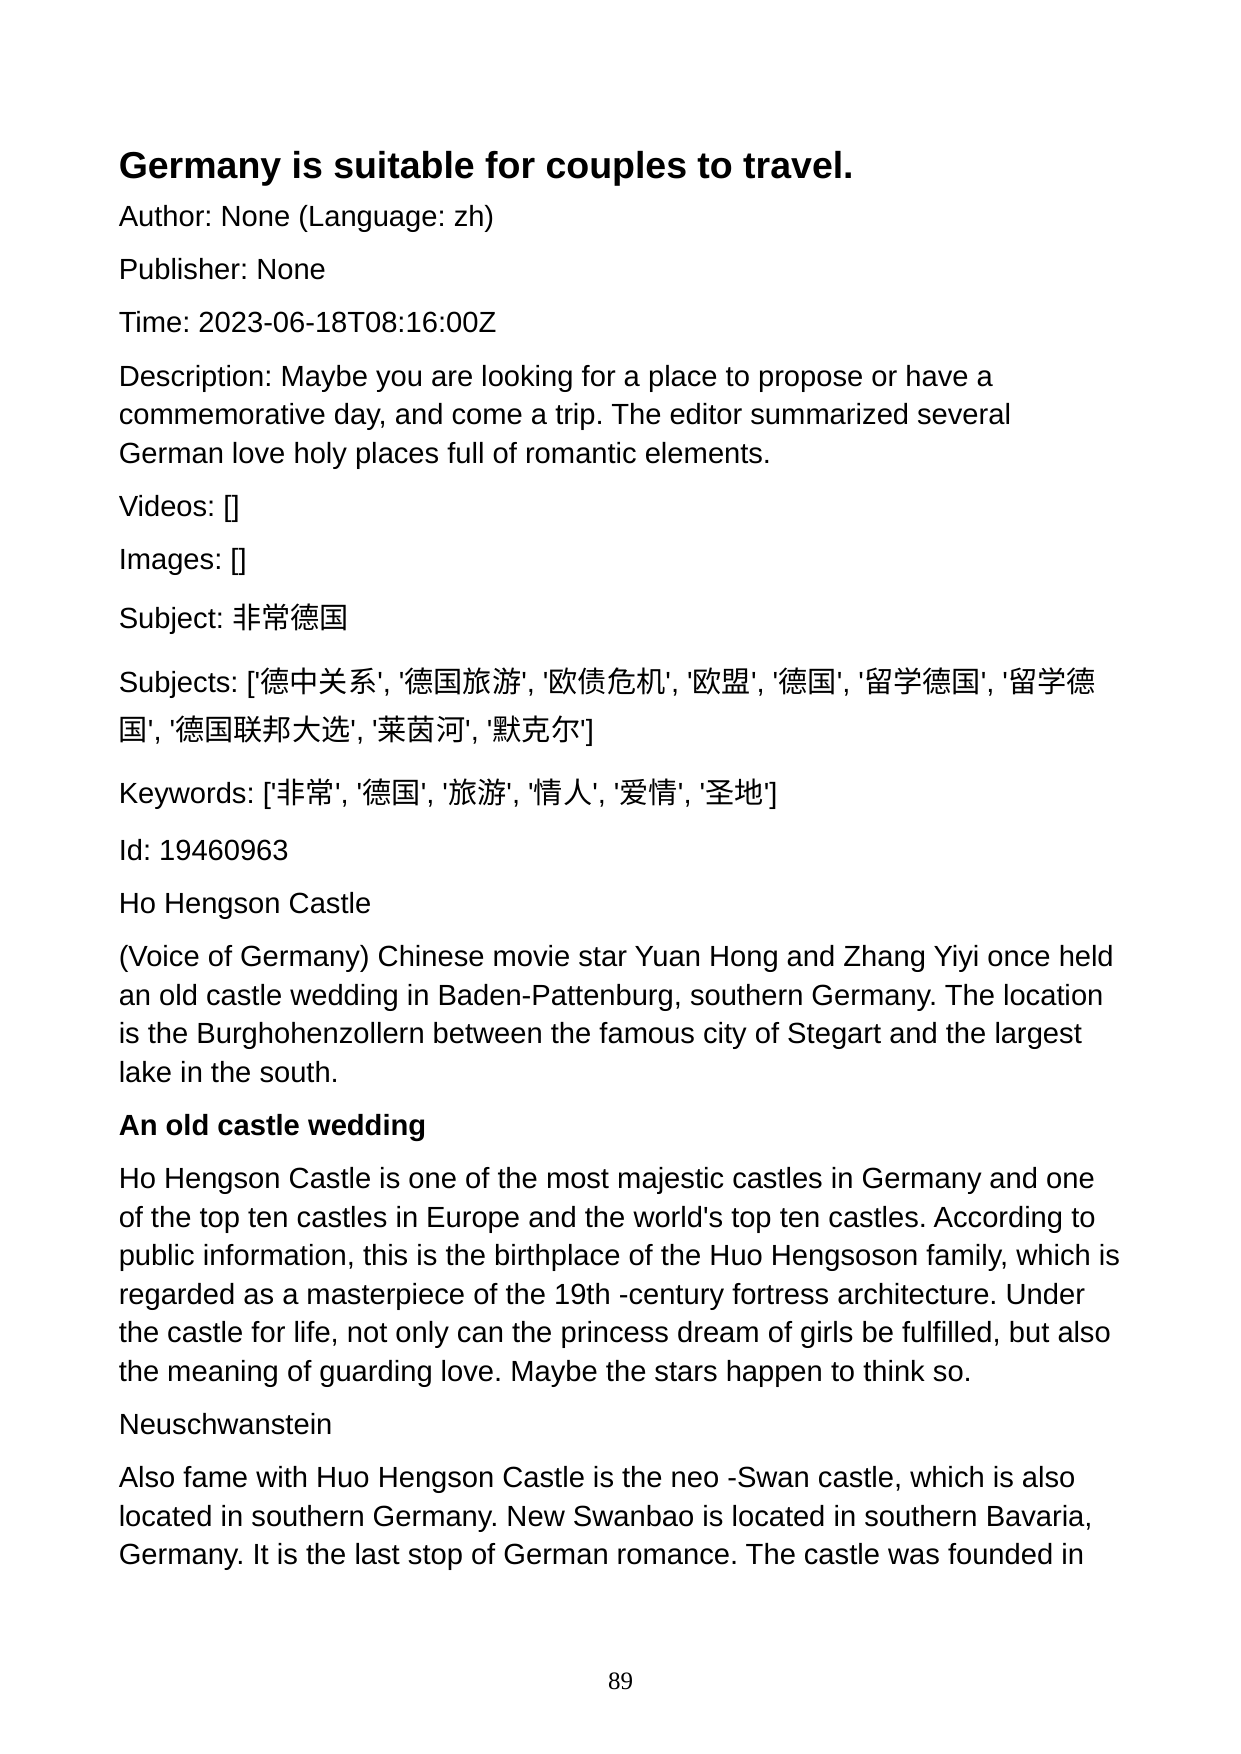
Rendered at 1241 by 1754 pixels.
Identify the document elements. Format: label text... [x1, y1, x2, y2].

subtitle Germany is suitable for couples to travel. [118, 143, 1122, 187]
text Subject: 非常德国 [118, 595, 1122, 637]
text Time: 2023-06-18T08:16:00Z [118, 305, 1122, 339]
text (Voice of Germany) Chinese movie star Yuan Hong and Zhang Yiyi once held an old castle wedding in Baden-Pattenburg, southern Germany. The location is the Burghohenzollern between the famous city of Stegart and the largest lake in the south. [118, 939, 1122, 1088]
text Keywords: ['非常', '德国', '旅游', '情人', '爱情', '圣地'] [118, 770, 1122, 812]
text Also fame with Huo Hengson Castle is the neo -Swan castle, which is also located in southern Germany. New Swanbao is located in southern Bavaria, Germany. It is the last stop of German romance. The castle was founded in [118, 1460, 1122, 1571]
text Subjects: ['德中关系', '德国旅游', '欧债危机', '欧盟', '德国', '留学德国', '留学德国', '德国联邦大选', '莱茵河', '默克尔'] [118, 658, 1122, 749]
text Videos: [] [118, 489, 1122, 522]
text Description: Maybe you are looking for a place to propose or have a commemorative day, and come a trip. The editor summarized several German love holy places full of romantic elements. [118, 358, 1122, 469]
text An old castle wedding [118, 1108, 1122, 1141]
text Neuschwanstein [118, 1407, 1122, 1440]
text Ho Hengson Castle [118, 886, 1122, 919]
text Images: [] [118, 542, 1122, 575]
text Author: None (Language: zh) [118, 199, 1122, 233]
text Id: 19460963 [118, 833, 1122, 866]
text Ho Hengson Castle is one of the most majestic castles in Germany and one of the top ten castles in Europe and the world's top ten castles. According to public information, this is the birthplace of the Huo Hengsoson family, which is regarded as a masterpiece of the 19th -century fortress architecture. Under the castle for life, not only can the princess dream of girls be fulfilled, but also the meaning of guarding love. Maybe the stars happen to think so. [118, 1161, 1122, 1387]
text Publisher: None [118, 252, 1122, 286]
